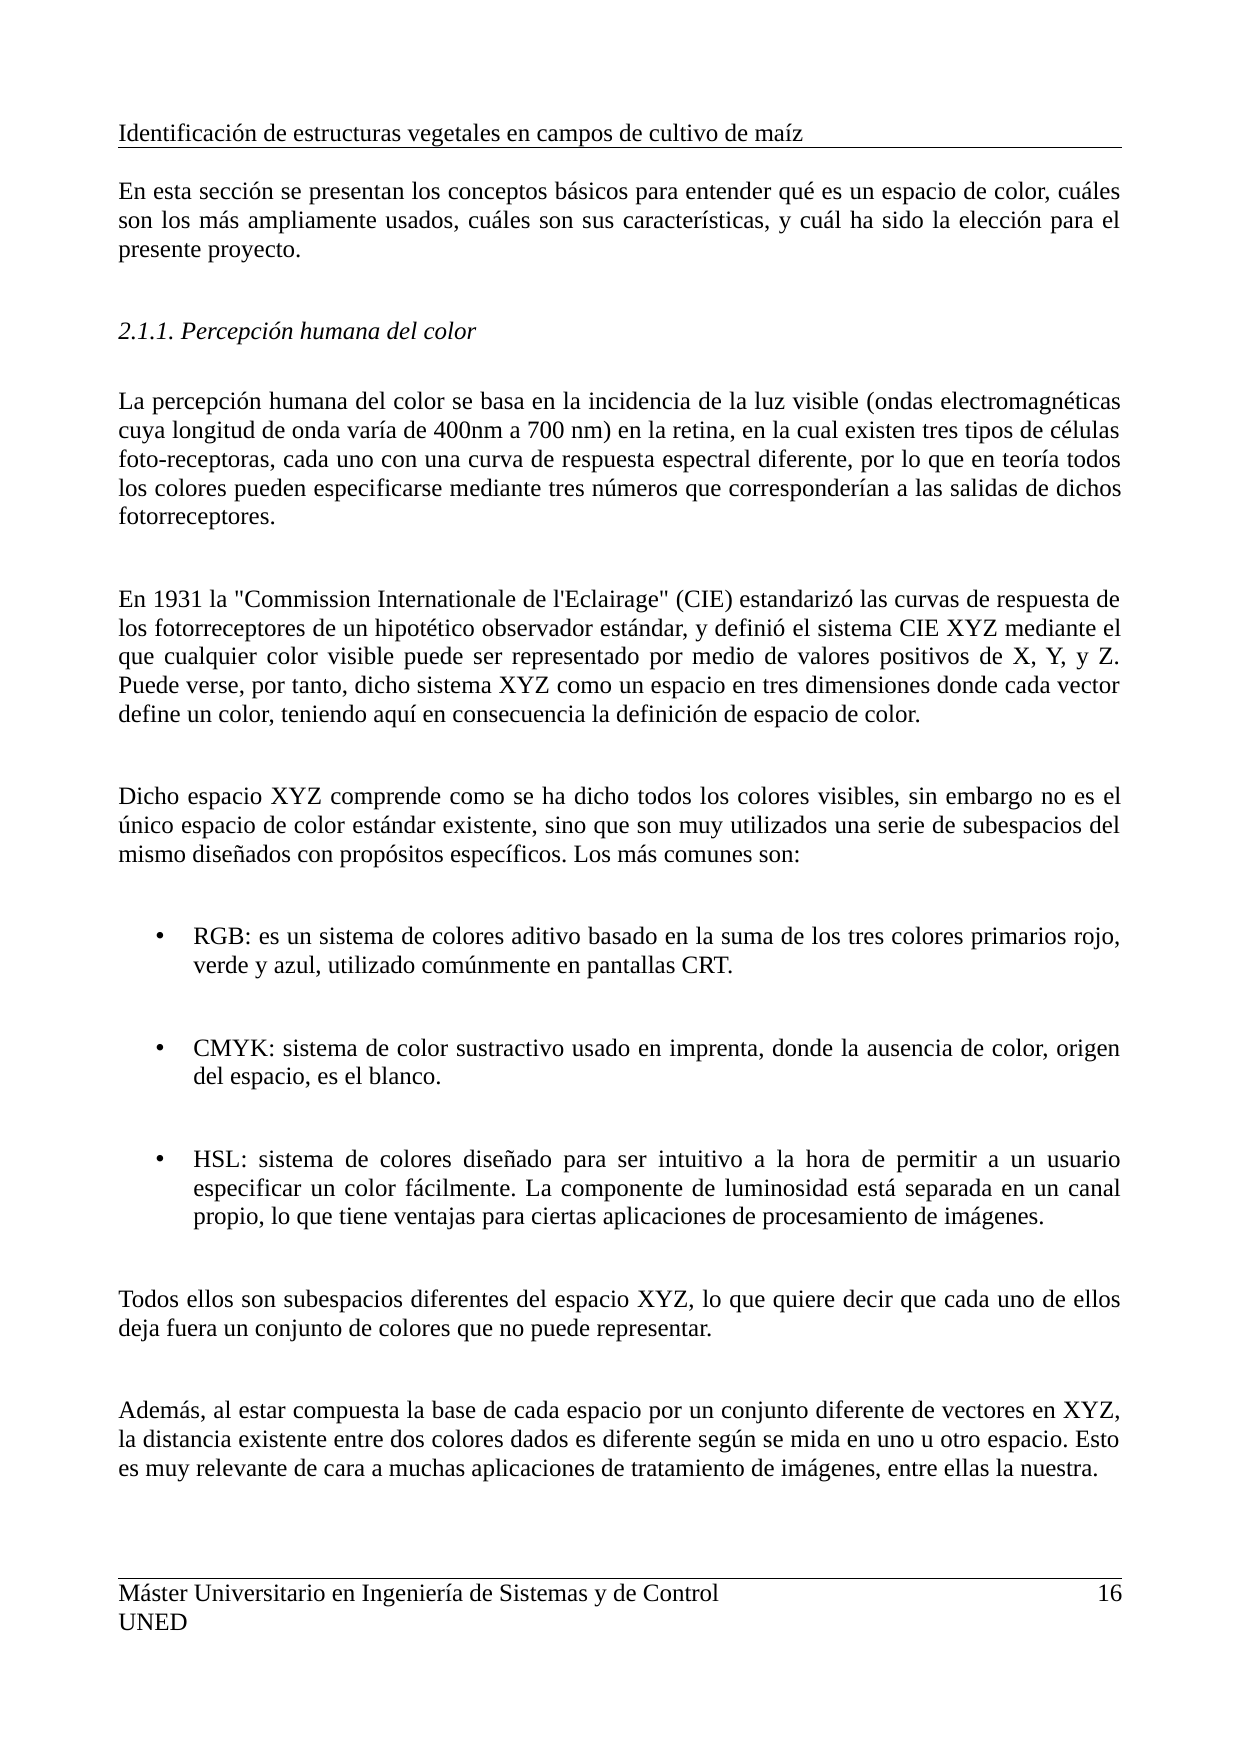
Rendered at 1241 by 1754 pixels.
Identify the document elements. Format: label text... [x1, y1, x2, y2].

list HSL: sistema de colores diseñado para ser intuitivo a la hora de permitir a un usuario especificar un color fácilmente. La componente de luminosidad está separada en un canal propio, lo que tiene ventajas para ciertas aplicaciones de procesamiento de imágenes. [156, 1144, 1122, 1230]
subtitle 2.1.1. Percepción humana del color [118, 316, 1122, 345]
list CMYK: sistema de color sustractivo usado en imprenta, donde la ausencia de color, origen del espacio, es el blanco. [156, 1033, 1122, 1090]
text Además, al estar compuesta la base de cada espacio por un conjunto diferente de vectores en XYZ, la distancia existente entre dos colores dados es diferente según se mida en uno u otro espacio. Esto es muy relevante de cara a muchas aplicaciones de tratamiento de imágenes, entre ellas la nuestra. [118, 1395, 1122, 1481]
text La percepción humana del color se basa en la incidencia de la luz visible (ondas electromagnéticas cuya longitud de onda varía de 400nm a 700 nm) en la retina, en la cual existen tres tipos de células foto-receptoras, cada uno con una curva de respuesta espectral diferente, por lo que en teoría todos los colores pueden especificarse mediante tres números que corresponderían a las salidas de dichos fotorreceptores. [118, 386, 1122, 530]
text En 1931 la "Commission Internationale de l'Eclairage" (CIE) estandarizó las curvas de respuesta de los fotorreceptores de un hipotético observador estándar, y definió el sistema CIE XYZ mediante el que cualquier color visible puede ser representado por medio de valores positivos de X, Y, y Z. Puede verse, por tanto, dicho sistema XYZ como un espacio en tres dimensiones donde cada vector define un color, teniendo aquí en consecuencia la definición de espacio de color. [118, 584, 1122, 728]
text En esta sección se presentan los conceptos básicos para entender qué es un espacio de color, cuáles son los más ampliamente usados, cuáles son sus características, y cuál ha sido la elección para el presente proyecto. [118, 176, 1122, 263]
text Todos ellos son subespacios diferentes del espacio XYZ, lo que quiere decir que cada uno de ellos deja fuera un conjunto de colores que no puede representar. [118, 1284, 1122, 1341]
list RGB: es un sistema de colores aditivo basado en la suma de los tres colores primarios rojo, verde y azul, utilizado comúnmente en pantallas CRT. [156, 921, 1122, 979]
text Dicho espacio XYZ comprende como se ha dicho todos los colores visibles, sin embargo no es el único espacio de color estándar existente, sino que son muy utilizados una serie de subespacios del mismo diseñados con propósitos específicos. Los más comunes son: [118, 781, 1122, 868]
